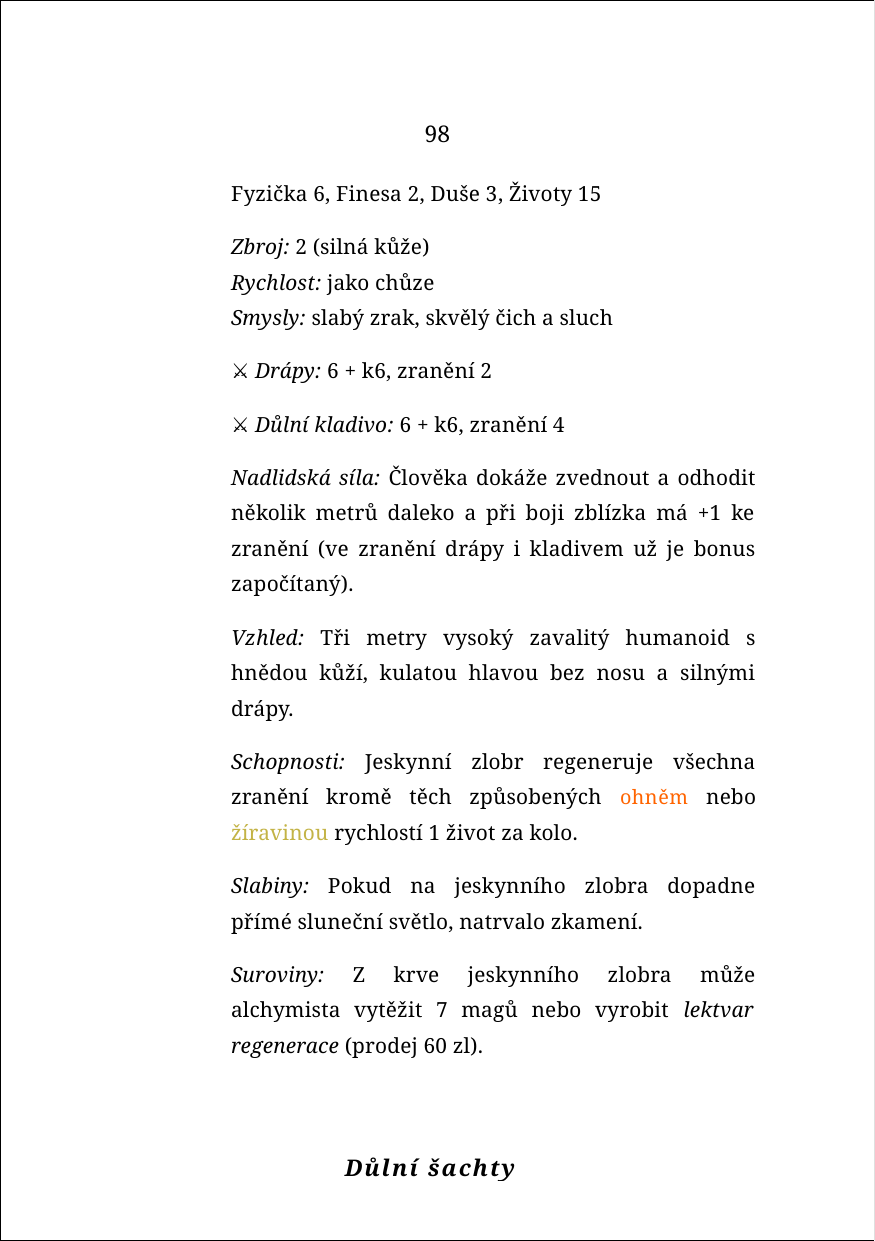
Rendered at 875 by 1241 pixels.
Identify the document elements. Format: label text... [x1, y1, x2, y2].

list Fyzička 6, Finesa 2, Duše 3, Životy 15 [193, 179, 756, 207]
list Schopnosti: Jeskynní zlobr regeneruje všechna zranění kromě těch způsobených ohněm nebo žíravinou rychlostí 1 život za kolo. [193, 747, 756, 846]
list Slabiny: Pokud na jeskynního zlobra dopadne přímé sluneční světlo, natrvalo zkamení. [193, 871, 756, 935]
list Zbroj: 2 (silná kůže) [193, 232, 756, 261]
list Nadlidská síla: Člověka dokáže zvednout a odhodit několik metrů daleko a při boji zblízka má +1 ke zranění (ve zranění drápy i kladivem už je bonus započítaný). [193, 463, 756, 598]
list ⚔ Důlní kladivo: 6 + k6, zranění 4 [193, 410, 756, 438]
list Rychlost: jako chůze [193, 268, 756, 296]
list Suroviny: Z krve jeskynního zlobra může alchymista vytěžit 7 magů nebo vyrobit lektvar regenerace (prodej 60 zl). [193, 960, 756, 1059]
list Vzhled: Tři metry vysoký zavalitý humanoid s hnědou kůží, kulatou hlavou bez nosu a silnými drápy. [193, 623, 756, 722]
list Smysly: slabý zrak, skvělý čich a sluch [193, 303, 756, 332]
list ⚔ Drápy: 6 + k6, zranění 2 [193, 356, 756, 385]
